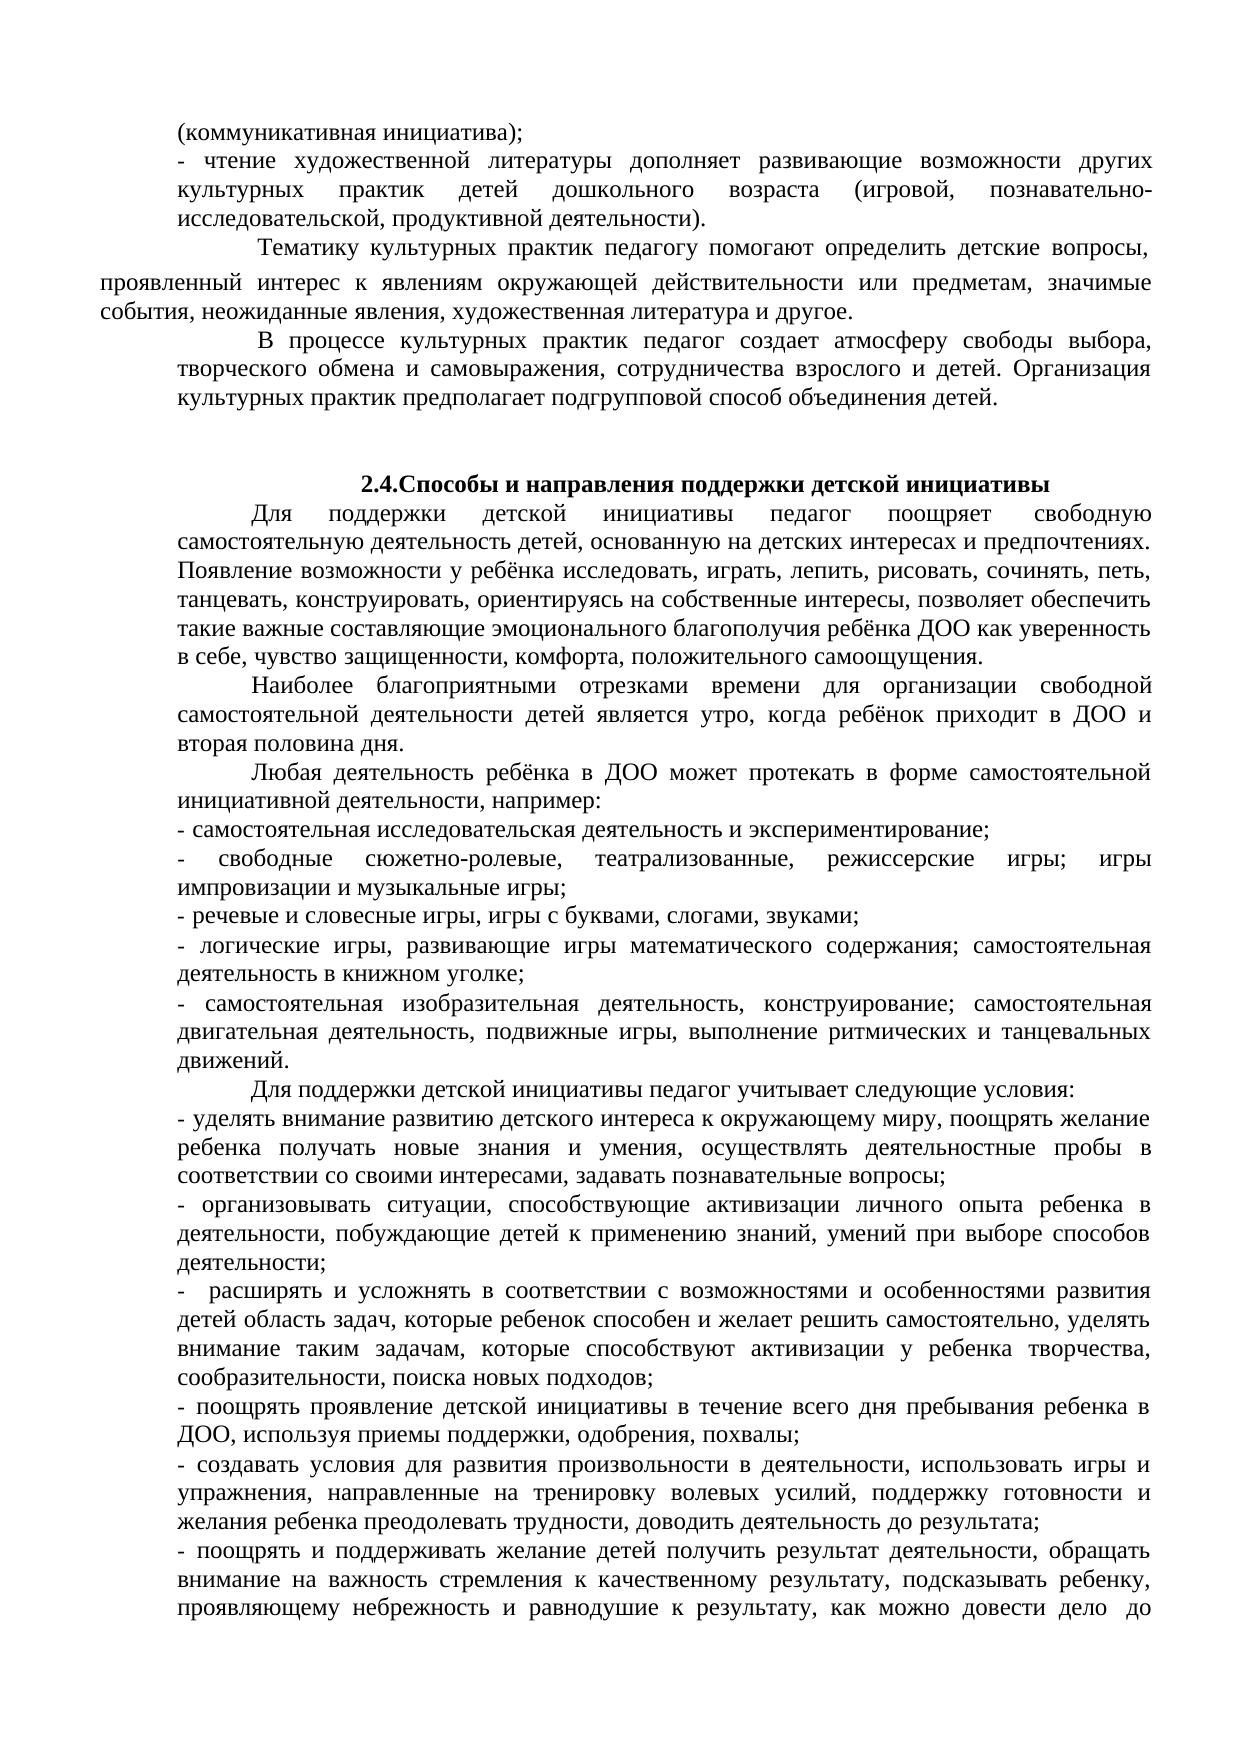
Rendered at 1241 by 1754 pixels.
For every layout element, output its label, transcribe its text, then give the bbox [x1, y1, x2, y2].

list свободные сюжетно-ролевые, театрализованные, режиссерские игры; игры импровизации и музыкальные игры; [177, 843, 1152, 901]
list (коммуникативная инициатива); [177, 117, 1151, 145]
text Тематику культурных практик педагогу помогают определить детские вопросы, [257, 232, 1230, 260]
subtitle 2.4.Способы и направления поддержки детской инициативы [361, 469, 1230, 498]
text Любая деятельность ребёнка в ДОО может протекать в форме самостоятельной инициативной деятельности, например: [177, 757, 1152, 814]
text Наиболее благоприятными отрезками времени для организации свободной самостоятельной деятельности детей является утро, когда ребёнок приходит в ДОО и вторая половина дня. [177, 670, 1152, 756]
text Для поддержки детской инициативы педагог поощряет свободную самостоятельную деятельность детей, основанную на детских интересах и предпочтениях. Появление возможности у ребёнка исследовать, играть, лепить, рисовать, сочинять, петь, танцевать, конструировать, ориентируясь на собственные интересы, позволяет обеспечить такие важные составляющие эмоционального благополучия ребёнка ДОО как уверенность в себе, чувство защищенности, комфорта, положительного самоощущения. [177, 498, 1152, 670]
list создавать условия для развития произвольности в деятельности, использовать игры и упражнения, направленные на тренировку волевых усилий, поддержку готовности и желания ребенка преодолевать трудности, доводить деятельность до результата; [177, 1449, 1151, 1535]
list логические игры, развивающие игры математического содержания; самостоятельная деятельность в книжном уголке; [177, 930, 1151, 987]
list уделять внимание развитию детского интереса к окружающему миру, поощрять желание ребенка получать новые знания и умения, осуществлять деятельностные пробы в соответствии со своими интересами, задавать познавательные вопросы; [177, 1103, 1151, 1189]
list расширять и усложнять в соответствии с возможностями и особенностями развития детей область задач, которые ребенок способен и желает решить самостоятельно, уделять внимание таким задачам, которые способствуют активизации у ребенка творчества, сообразительности, поиска новых подходов; [177, 1276, 1151, 1391]
list речевые и словесные игры, игры с буквами, слогами, звуками; [177, 901, 1230, 929]
list поощрять и поддерживать желание детей получить результат деятельности, обращать внимание на важность стремления к качественному результату, подсказывать ребенку, проявляющему небрежность и равнодушие к результату, как можно довести дело до [177, 1535, 1152, 1621]
list организовывать ситуации, способствующие активизации личного опыта ребенка в деятельности, побуждающие детей к применению знаний, умений при выборе способов деятельности; [177, 1189, 1151, 1275]
text В процессе культурных практик педагог создает атмосферу свободы выбора, творческого обмена и самовыражения, сотрудничества взрослого и детей. Организация культурных практик предполагает подгрупповой способ объединения детей. [177, 325, 1152, 411]
text проявленный интерес к явлениям окружающей действительности или предметам, значимые события, неожиданные явления, художественная литература и другое. [100, 267, 1151, 325]
list поощрять проявление детской инициативы в течение всего дня пребывания ребенка в ДОО, используя приемы поддержки, одобрения, похвалы; [177, 1391, 1151, 1448]
list самостоятельная изобразительная деятельность, конструирование; самостоятельная двигательная деятельность, подвижные игры, выполнение ритмических и танцевальных движений. [177, 988, 1152, 1074]
list самостоятельная исследовательская деятельность и экспериментирование; [177, 814, 1230, 843]
text Для поддержки детской инициативы педагог учитывает следующие условия: [251, 1074, 1230, 1103]
list чтение художественной литературы дополняет развивающие возможности других культурных практик детей дошкольного возраста (игровой, познавательно- исследовательской, продуктивной деятельности). [177, 145, 1153, 232]
